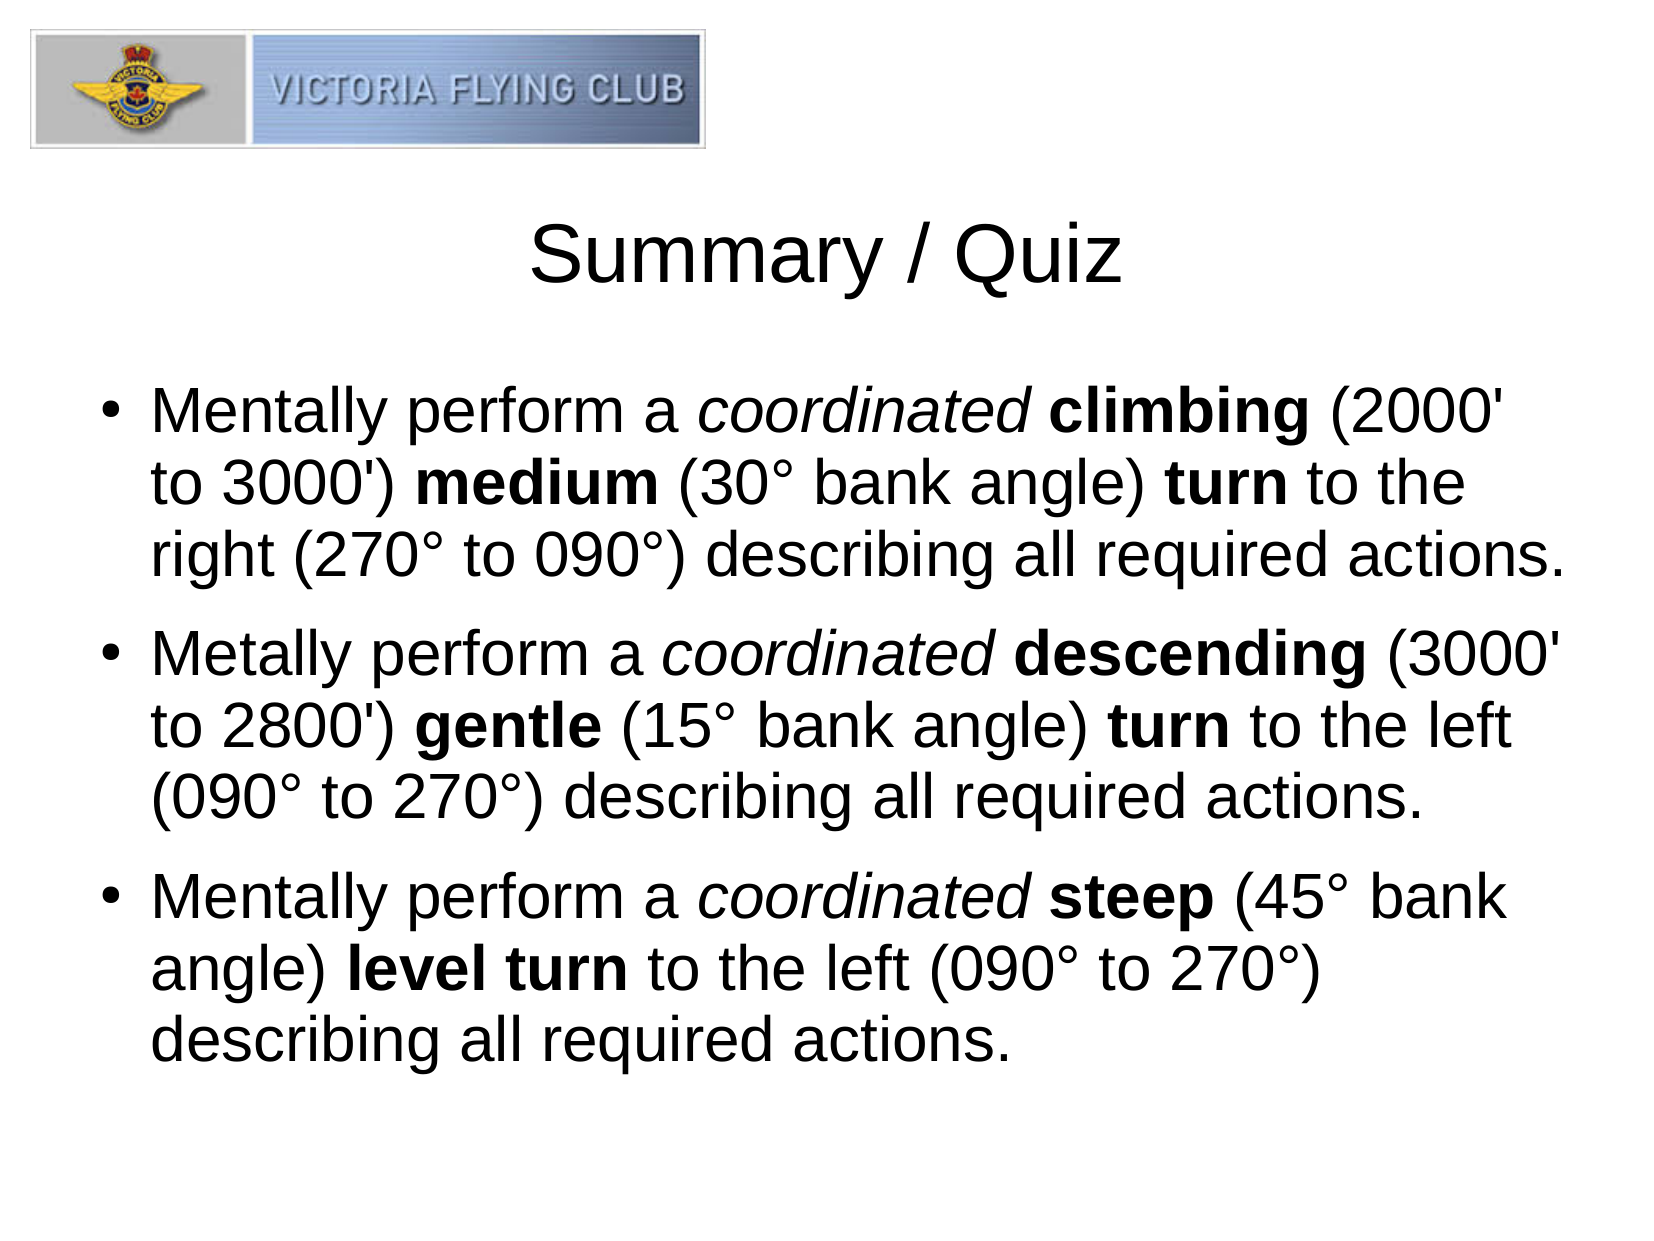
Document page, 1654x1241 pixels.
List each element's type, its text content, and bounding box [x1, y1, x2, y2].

list Mentally perform a coordinated climbing (2000' to 3000') medium (30° bank angle) turn to the right (270° to 090°) describing all required actions. Metally perform a coordinated descending (3000' to 2800') gentle (15° bank angle) turn to the left (090° to 270°) describing all required actions. Mentally perform a coordinated steep (45° bank angle) level turn to the left (090° to 270°) describing all required actions. [82, 375, 1571, 1095]
title Summary / Quiz [82, 150, 1571, 358]
picture [30, 29, 706, 149]
